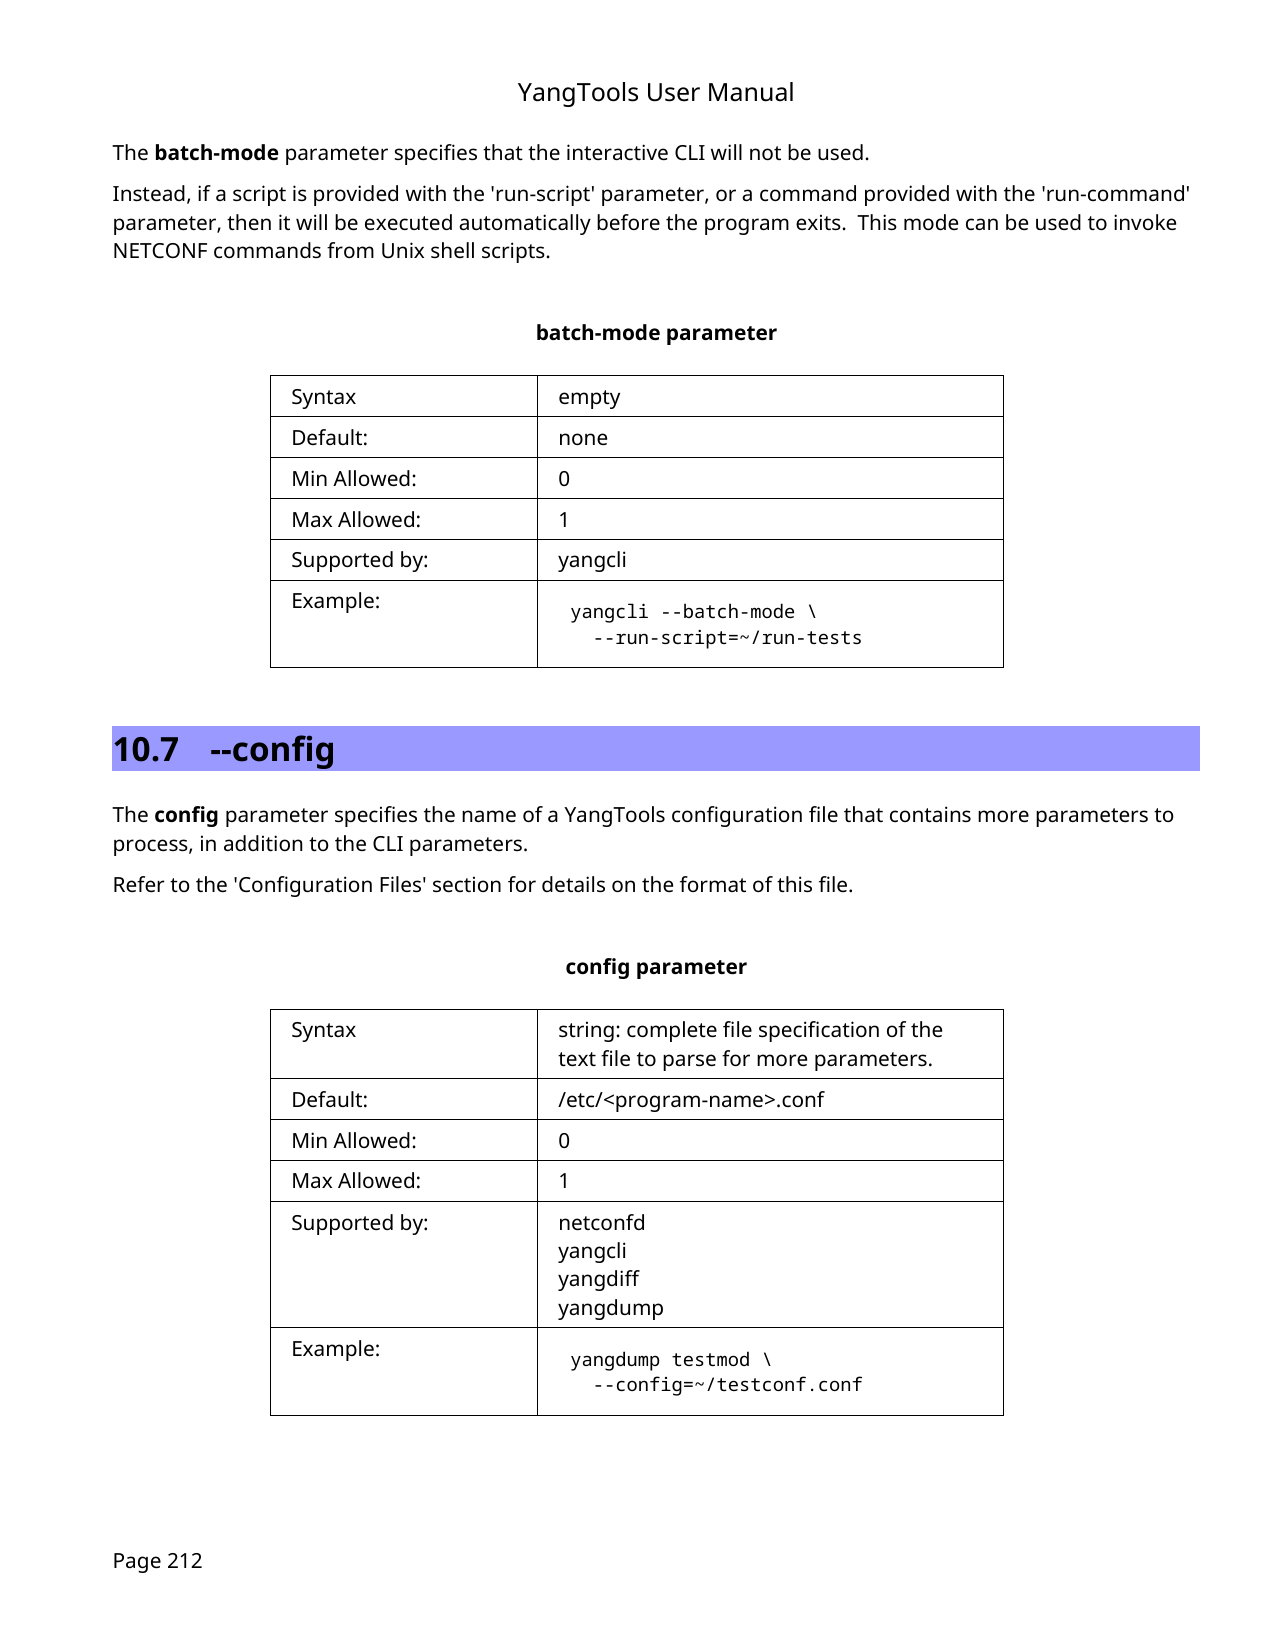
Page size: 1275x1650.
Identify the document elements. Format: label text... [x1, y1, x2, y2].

text Refer to the 'Configuration Files' section for details on the format of this file. [112, 870, 1200, 898]
subtitle --config [112, 726, 1200, 771]
table_cell yangcli --batch-mode \ --run-script=~/run-tests [538, 581, 1003, 667]
table_cell Example: [271, 1328, 537, 1414]
table_cell 1 [538, 499, 1003, 539]
table_cell none [538, 417, 1003, 457]
subtitle config parameter [127, 952, 1185, 980]
table_cell 0 [538, 1120, 1003, 1160]
table_header Syntax [271, 1010, 537, 1078]
table_cell /etc/<program-name>.conf [538, 1079, 1003, 1119]
table_cell Supported by: [271, 1202, 537, 1327]
table_cell Min Allowed: [271, 458, 537, 498]
table_cell netconfd yangcli yangdiff yangdump [538, 1202, 1003, 1327]
text Instead, if a script is provided with the 'run-script' parameter, or a command provided with the 'run-command' parameter, then it will be executed automatically before the program exits. This mode can be used to invoke NETCONF commands from Unix shell scripts. [112, 179, 1200, 265]
text The config parameter specifies the name of a YangTools configuration file that contains more parameters to process, in addition to the CLI parameters. [112, 801, 1200, 857]
table_cell Min Allowed: [271, 1120, 537, 1160]
table_cell Default: [271, 417, 537, 457]
table_cell Default: [271, 1079, 537, 1119]
table_cell yangcli [538, 540, 1003, 580]
table_header empty [538, 376, 1003, 416]
table_cell 1 [538, 1161, 1003, 1201]
table_cell Example: [271, 581, 537, 667]
table_cell yangdump testmod \ --config=~/testconf.conf [538, 1328, 1003, 1414]
table_header string: complete file specification of the text file to parse for more parameters. [538, 1010, 1003, 1078]
table_header Syntax [271, 376, 537, 416]
table_cell Max Allowed: [271, 1161, 537, 1201]
table_cell Max Allowed: [271, 499, 537, 539]
text The batch-mode parameter specifies that the interactive CLI will not be used. [112, 138, 1200, 167]
table_cell Supported by: [271, 540, 537, 580]
subtitle batch-mode parameter [127, 318, 1185, 347]
table_cell 0 [538, 458, 1003, 498]
